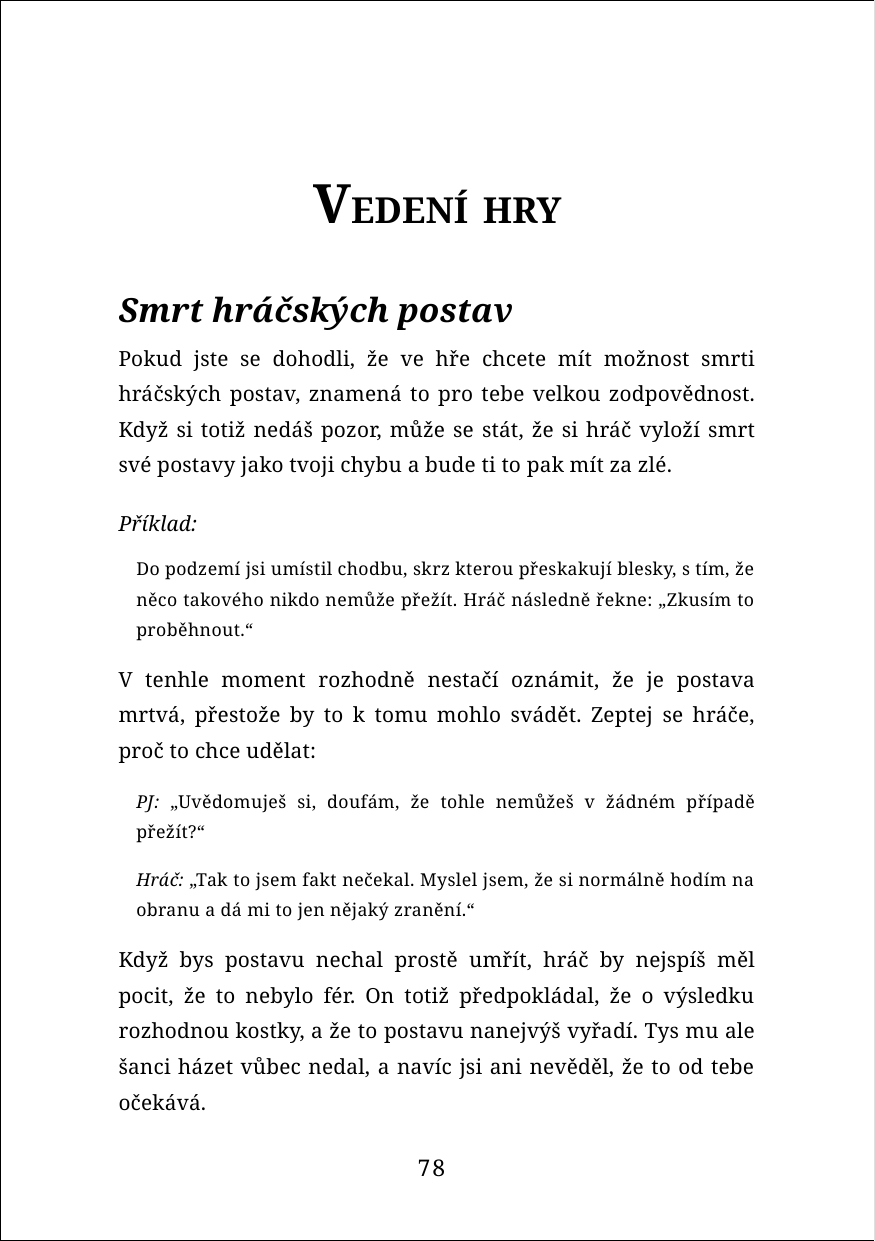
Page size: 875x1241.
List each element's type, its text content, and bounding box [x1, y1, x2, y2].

text PJ: „Uvědomuješ si, doufám, že tohle nemůžeš v žádném případě přežít?“ [136, 789, 756, 844]
text Když bys postavu nechal prostě umřít, hráč by nejspíš měl pocit, že to nebylo fér. On totiž předpokládal, že o výsledku rozhodnou kostky, a že to postavu nanejvýš vyřadí. Tys mu ale šanci házet vůbec nedal, a navíc jsi ani nevěděl, že to od tebe očekává. [118, 946, 756, 1116]
text V tenhle moment rozhodně nestačí oznámit, že je postava mrtvá, přestože by to k tomu mohlo svádět. Zeptej se hráče, proč to chce udělat: [118, 665, 756, 764]
text Do podzemí jsi umístil chodbu, skrz kterou přeskakují blesky, s tím, že něco takového nikdo nemůže přežít. Hráč následně řekne: „Zkusím to proběhnout.“ [136, 557, 756, 641]
text Pokud jste se dohodli, že ve hře chcete mít možnost smrti hráčských postav, znamená to pro tebe velkou zodpovědnost. Když si totiž nedáš pozor, může se stát, že si hráč vyloží smrt své postavy jako tvoji chybu a bude ti to pak mít za zlé. [118, 344, 756, 479]
subtitle Smrt hráčských postav [118, 287, 756, 332]
text Hráč: „Tak to jsem fakt nečekal. Myslel jsem, že si normálně hodím na obranu a dá mi to jen nějaký zranění.“ [136, 867, 756, 922]
text Příklad: [118, 509, 756, 538]
subtitle Vedení hry [118, 166, 756, 239]
